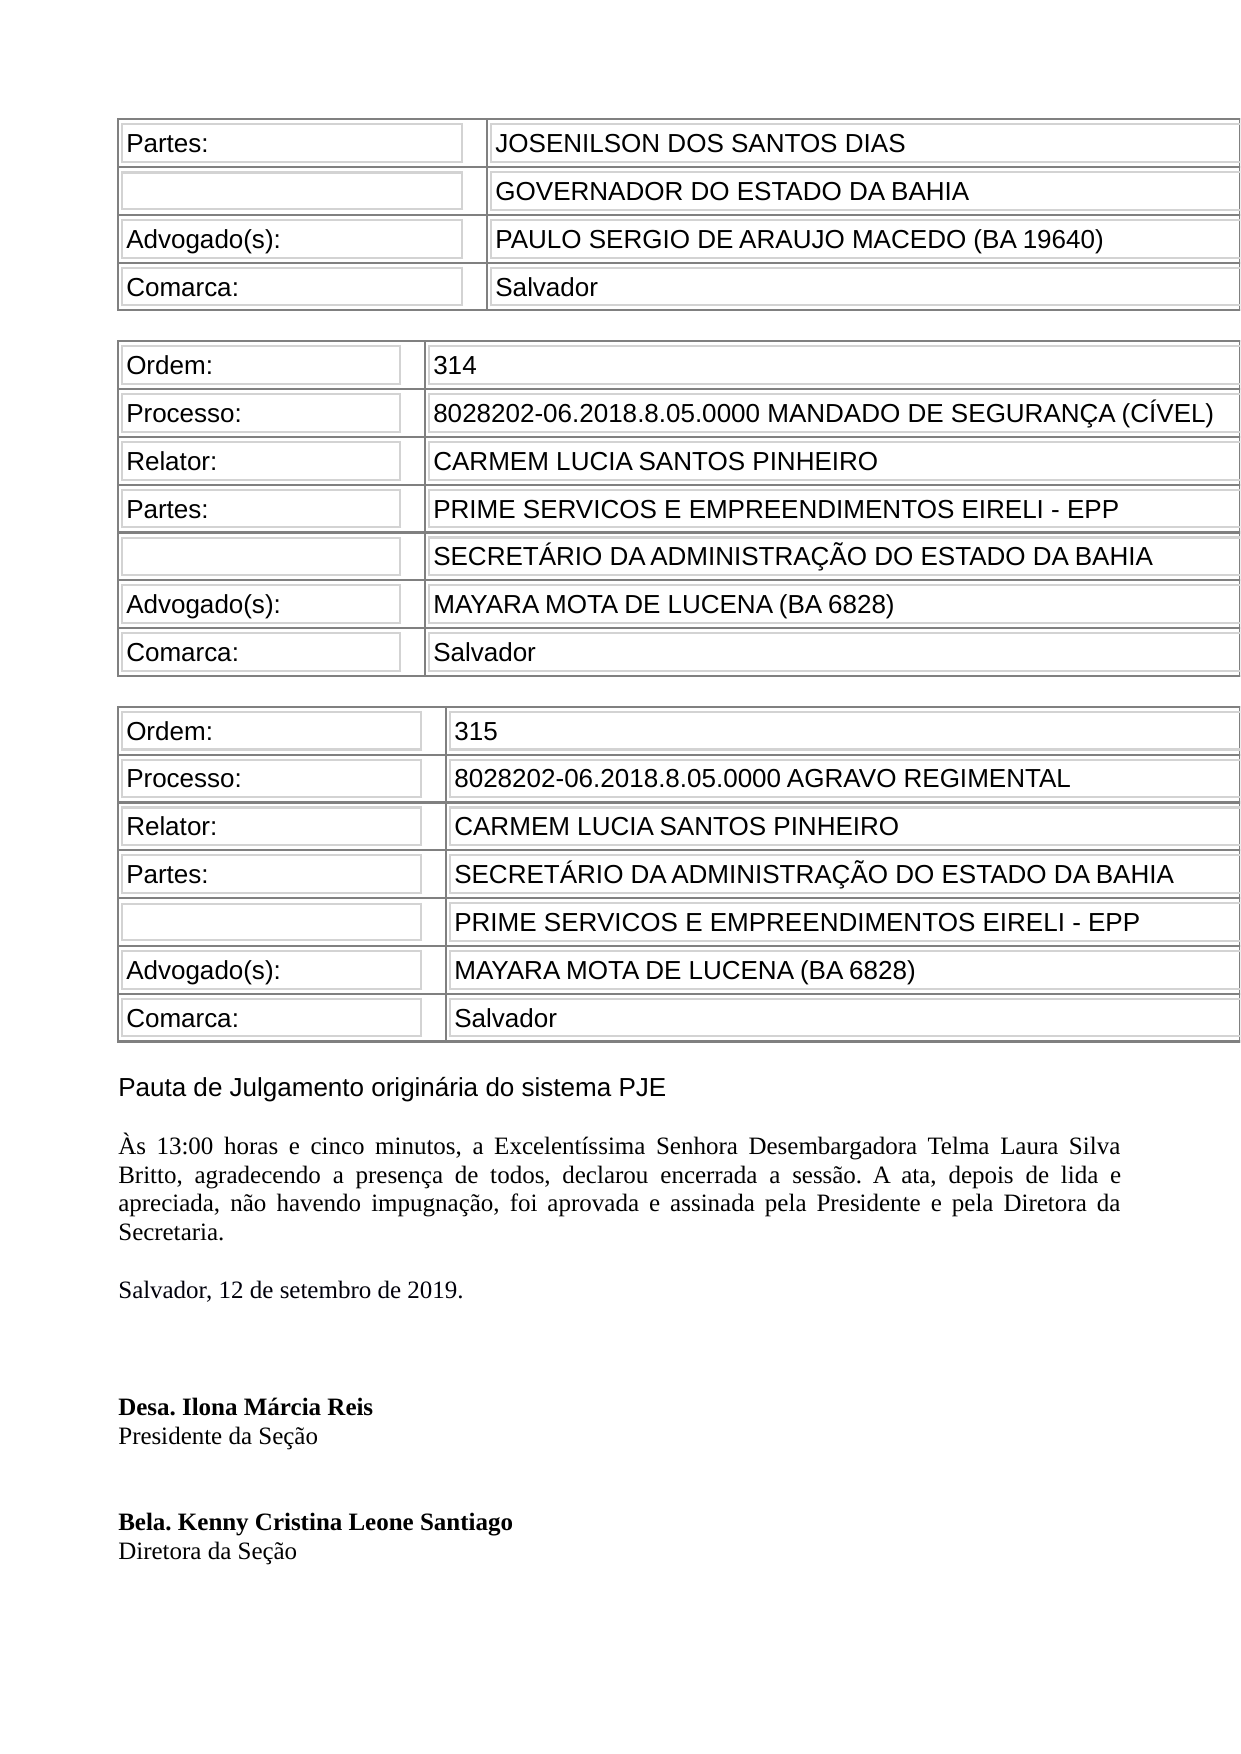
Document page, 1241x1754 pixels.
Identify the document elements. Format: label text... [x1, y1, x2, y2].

text Pauta de Julgamento originária do sistema PJE [118, 1072, 1101, 1102]
text Desa. Ilona Márcia Reis [118, 1392, 1122, 1421]
table_cell SECRETÁRIO DA ADMINISTRAÇÃO DO ESTADO DA BAHIA [447, 851, 1239, 897]
table_header Ordem: [119, 708, 445, 753]
table_cell Partes: [119, 486, 424, 531]
table_cell 8028202-06.2018.8.05.0000 MANDADO DE SEGURANÇA (CÍVEL) [426, 390, 1239, 436]
table_cell [119, 899, 445, 945]
table_cell CARMEM LUCIA SANTOS PINHEIRO [426, 438, 1239, 484]
text Bela. Kenny Cristina Leone Santiago [118, 1507, 1122, 1536]
table_cell MAYARA MOTA DE LUCENA (BA 6828) [447, 947, 1239, 993]
table_cell Processo: [119, 756, 445, 801]
table_cell MAYARA MOTA DE LUCENA (BA 6828) [426, 581, 1239, 627]
table_cell Advogado(s): [119, 581, 424, 627]
table_cell Relator: [119, 804, 445, 849]
table_cell PAULO SERGIO DE ARAUJO MACEDO (BA 19640) [488, 216, 1239, 262]
table_cell Comarca: [119, 995, 445, 1040]
table_cell Comarca: [119, 629, 424, 675]
table_cell [119, 168, 486, 214]
table_cell Salvador [447, 995, 1239, 1040]
table_cell Processo: [119, 390, 424, 436]
table_cell JOSENILSON DOS SANTOS DIAS [488, 120, 1239, 166]
table_header Ordem: [119, 342, 424, 388]
table_cell GOVERNADOR DO ESTADO DA BAHIA [488, 168, 1239, 214]
table_cell SECRETÁRIO DA ADMINISTRAÇÃO DO ESTADO DA BAHIA [426, 534, 1239, 579]
table_cell Relator: [119, 438, 424, 484]
table_cell Advogado(s): [119, 947, 445, 993]
table_cell Advogado(s): [119, 216, 486, 262]
table_cell Partes: [119, 120, 486, 166]
table_cell [119, 534, 424, 579]
table_cell Partes: [119, 851, 445, 897]
table_header 315 [447, 708, 1239, 753]
table_cell PRIME SERVICOS E EMPREENDIMENTOS EIRELI - EPP [447, 899, 1239, 945]
text Salvador, 12 de setembro de 2019. [118, 1276, 1122, 1304]
table_header 314 [426, 342, 1239, 388]
table_cell Comarca: [119, 264, 486, 309]
table_cell 8028202-06.2018.8.05.0000 AGRAVO REGIMENTAL [447, 756, 1239, 801]
table_cell Salvador [488, 264, 1239, 309]
text Presidente da Seção [118, 1421, 1122, 1449]
table_cell PRIME SERVICOS E EMPREENDIMENTOS EIRELI - EPP [426, 486, 1239, 531]
text Diretora da Seção [118, 1536, 1122, 1564]
table_cell Salvador [426, 629, 1239, 675]
text Às 13:00 horas e cinco minutos, a Excelentíssima Senhora Desembargadora Telma Laura Silva Britto, agradecendo a presença de todos, declarou encerrada a sessão. A ata, depois de lida e apreciada, não havendo impugnação, foi aprovada e assinada pela Presidente e pela Diretora da Secretaria. [118, 1131, 1122, 1246]
table_cell CARMEM LUCIA SANTOS PINHEIRO [447, 804, 1239, 849]
